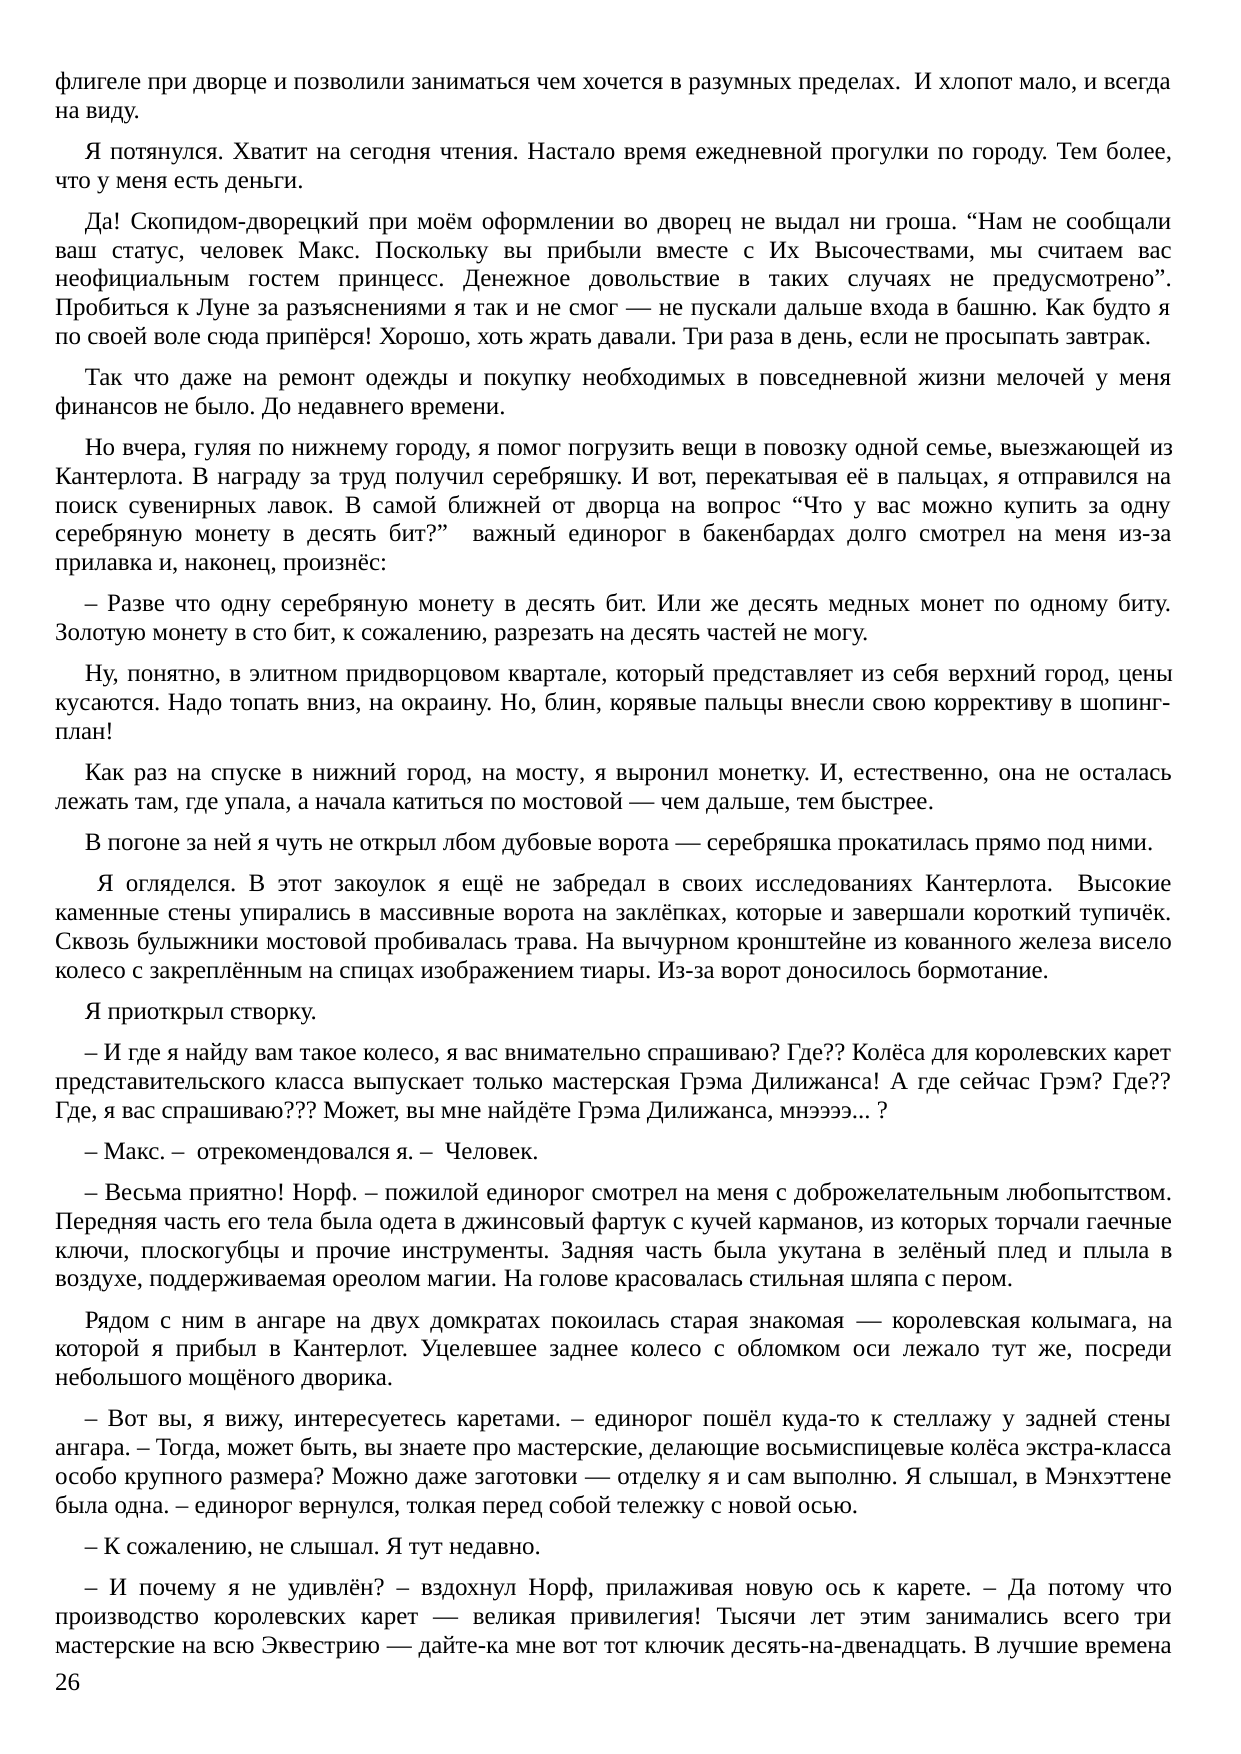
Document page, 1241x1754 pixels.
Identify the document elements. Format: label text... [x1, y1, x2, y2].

text – Вот вы, я вижу, интересуетесь каретами. – единорог пошёл куда-то к стеллажу у задней стены ангара. – Тогда, может быть, вы знаете про мастерские, делающие восьмиспицевые колёса экстра-класса особо крупного размера? Можно даже заготовки — отделку я и сам выполню. Я слышал, в Мэнхэттене была одна. – единорог вернулся, толкая перед собой тележку с новой осью. [55, 1403, 1173, 1518]
text Да! Скопидом-дворецкий при моём оформлении во дворец не выдал ни гроша. “Нам не сообщали ваш статус, человек Макс. Поскольку вы прибыли вместе с Их Высочествами, мы считаем вас неофициальным гостем принцесс. Денежное довольствие в таких случаях не предусмотрено”. Пробиться к Луне за разъяснениями я так и не смог — не пускали дальше входа в башню. Как будто я по своей воле сюда припёрся! Хорошо, хоть жрать давали. Три раза в день, если не просыпать завтрак. [55, 206, 1173, 350]
text Так что даже на ремонт одежды и покупку необходимых в повседневной жизни мелочей у меня финансов не было. До недавнего времени. [55, 362, 1173, 420]
text – Разве что одну серебряную монету в десять бит. Или же десять медных монет по одному биту. Золотую монету в сто бит, к сожалению, разрезать на десять частей не могу. [55, 588, 1173, 646]
text флигеле при дворце и позволили заниматься чем хочется в разумных пределах. И хлопот мало, и всегда на виду. [55, 66, 1173, 123]
text – И где я найду вам такое колесо, я вас внимательно спрашиваю? Где?? Колёса для королевских карет представительского класса выпускает только мастерская Грэма Дилижанса! А где сейчас Грэм? Где?? Где, я вас спрашиваю??? Может, вы мне найдёте Грэма Дилижанса, мнээээ... ? [55, 1037, 1173, 1123]
text Я приоткрыл створку. [55, 996, 1173, 1025]
text Но вчера, гуляя по нижнему городу, я помог погрузить вещи в повозку одной семье, выезжающей из Кантерлота. В награду за труд получил серебряшку. И вот, перекатывая её в пальцах, я отправился на поиск сувенирных лавок. В самой ближней от дворца на вопрос “Что у вас можно купить за одну серебряную монету в десять бит?” важный единорог в бакенбардах долго смотрел на меня из-за прилавка и, наконец, произнёс: [55, 432, 1173, 576]
text Я огляделся. В этот закоулок я ещё не забредал в своих исследованиях Кантерлота. Высокие каменные стены упирались в массивные ворота на заклёпках, которые и завершали короткий тупичёк. Сквозь булыжники мостовой пробивалась трава. На вычурном кронштейне из кованного железа висело колесо с закреплённым на спицах изображением тиары. Из-за ворот доносилось бормотание. [55, 868, 1173, 983]
text – Макс. – отрекомендовался я. – Человек. [55, 1136, 1173, 1165]
text – Весьма приятно! Норф. – пожилой единорог смотрел на меня с доброжелательным любопытством. Передняя часть его тела была одета в джинсовый фартук с кучей карманов, из которых торчали гаечные ключи, плоскогубцы и прочие инструменты. Задняя часть была укутана в зелёный плед и плыла в воздухе, поддерживаемая ореолом магии. На голове красовалась стильная шляпа с пером. [55, 1177, 1173, 1292]
text – И почему я не удивлён? – вздохнул Норф, прилаживая новую ось к карете. – Да потому что производство королевских карет — великая привилегия! Тысячи лет этим занимались всего три мастерские на всю Эквестрию — дайте-ка мне вот тот ключик десять-на-двенадцать. В лучшие времена [55, 1572, 1173, 1658]
text Ну, понятно, в элитном придворцовом квартале, который представляет из себя верхний город, цены кусаются. Надо топать вниз, на окраину. Но, блин, корявые пальцы внесли свою коррективу в шопинг-план! [55, 658, 1173, 745]
text Я потянулся. Хватит на сегодня чтения. Настало время ежедневной прогулки по городу. Тем более, что у меня есть деньги. [55, 136, 1173, 193]
text Рядом с ним в ангаре на двух домкратах покоилась старая знакомая — королевская колымага, на которой я прибыл в Кантерлот. Уцелевшее заднее колесо с обломком оси лежало тут же, посреди небольшого мощёного дворика. [55, 1305, 1173, 1391]
text Как раз на спуске в нижний город, на мосту, я выронил монетку. И, естественно, она не осталась лежать там, где упала, а начала катиться по мостовой — чем дальше, тем быстрее. [55, 757, 1173, 815]
text В погоне за ней я чуть не открыл лбом дубовые ворота — серебряшка прокатилась прямо под ними. [55, 827, 1173, 856]
text – К сожалению, не слышал. Я тут недавно. [55, 1531, 1173, 1560]
